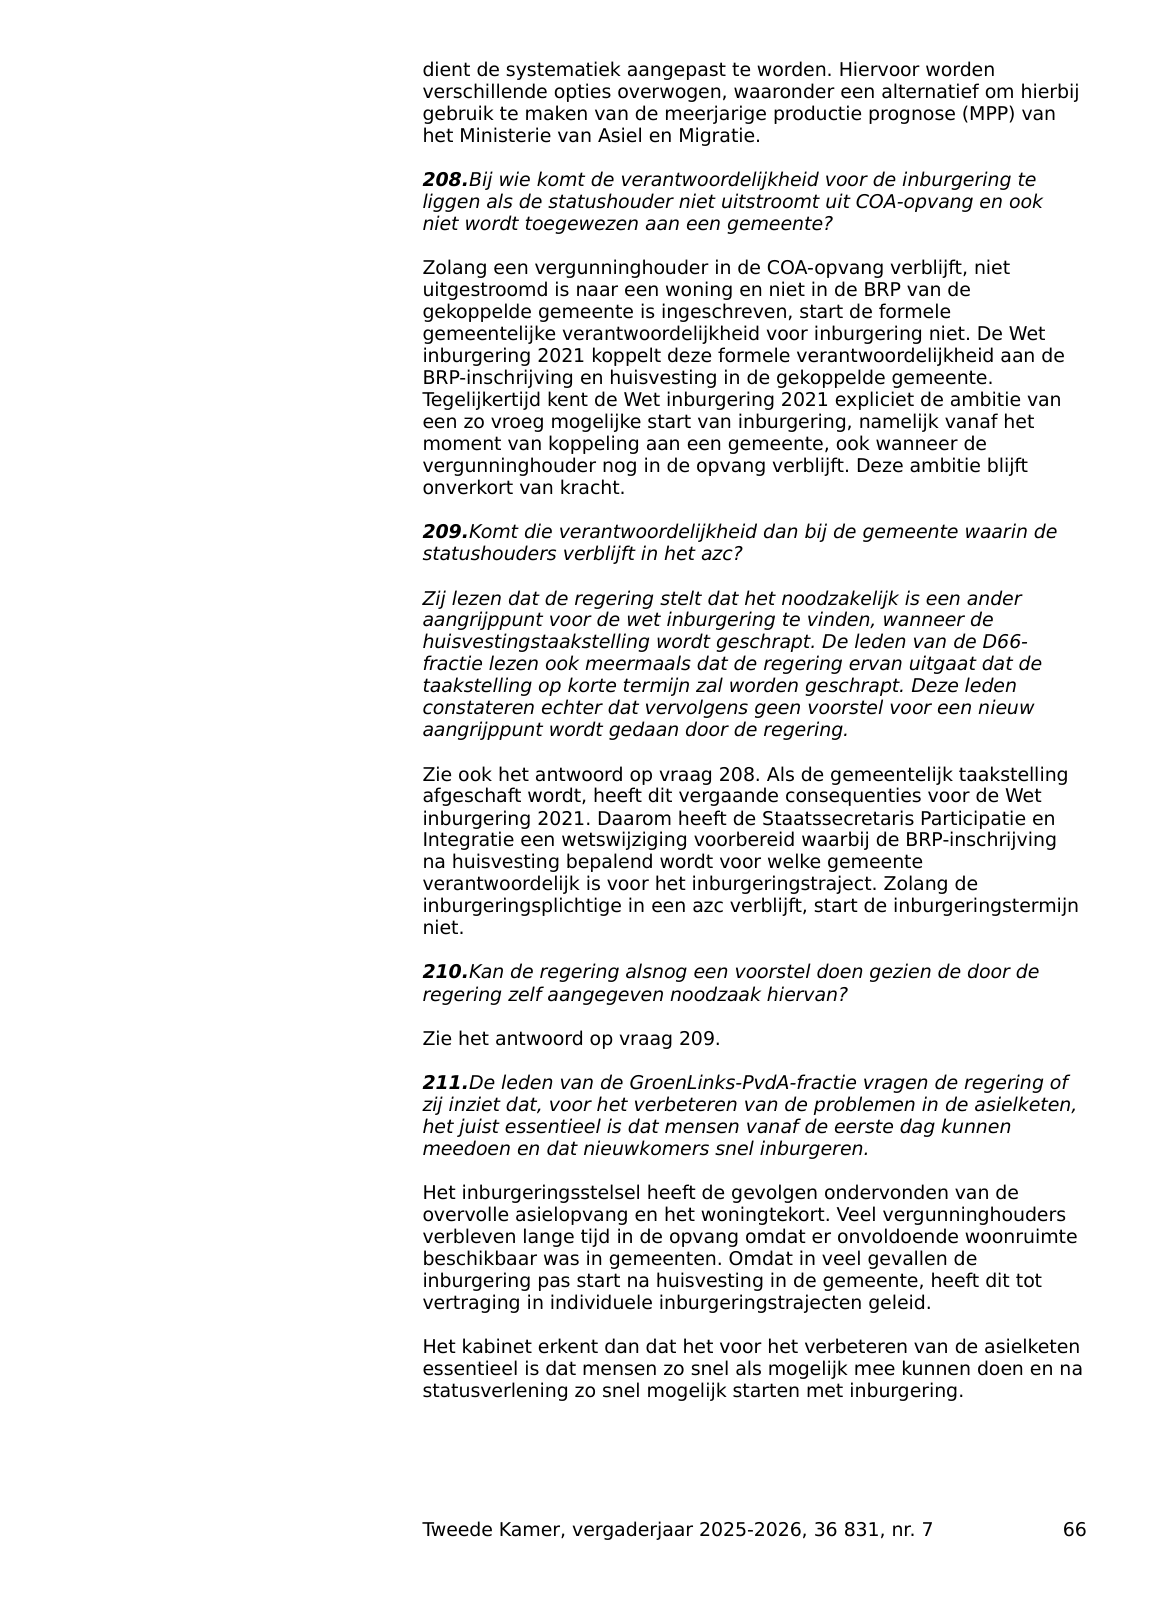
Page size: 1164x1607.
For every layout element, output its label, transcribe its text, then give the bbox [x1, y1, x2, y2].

text 209.Komt die verantwoordelijkheid dan bij de gemeente waarin de statushouders verblijft in het azc? [422, 521, 1087, 565]
text Het kabinet erkent dan dat het voor het verbeteren van de asielketen essentieel is dat mensen zo snel als mogelijk mee kunnen doen en na statusverlening zo snel mogelijk starten met inburgering. [422, 1336, 1087, 1402]
text 210.Kan de regering alsnog een voorstel doen gezien de door de regering zelf aangegeven noodzaak hiervan? [422, 961, 1087, 1005]
text dient de systematiek aangepast te worden. Hiervoor worden verschillende opties overwogen, waaronder een alternatief om hierbij gebruik te maken van de meerjarige productie prognose (MPP) van het Ministerie van Asiel en Migratie. [422, 59, 1087, 147]
text Zolang een vergunninghouder in de COA-opvang verblijft, niet uitgestroomd is naar een woning en niet in de BRP van de gekoppelde gemeente is ingeschreven, start de formele gemeentelijke verantwoordelijkheid voor inburgering niet. De Wet inburgering 2021 koppelt deze formele verantwoordelijkheid aan de BRP-inschrijving en huisvesting in de gekoppelde gemeente. Tegelijkertijd kent de Wet inburgering 2021 expliciet de ambitie van een zo vroeg mogelijke start van inburgering, namelijk vanaf het moment van koppeling aan een gemeente, ook wanneer de vergunninghouder nog in de opvang verblijft. Deze ambitie blijft onverkort van kracht. [422, 257, 1087, 499]
text Zie ook het antwoord op vraag 208. Als de gemeentelijk taakstelling afgeschaft wordt, heeft dit vergaande consequenties voor de Wet inburgering 2021. Daarom heeft de Staatssecretaris Participatie en Integratie een wetswijziging voorbereid waarbij de BRP-inschrijving na huisvesting bepalend wordt voor welke gemeente verantwoordelijk is voor het inburgeringstraject. Zolang de inburgeringsplichtige in een azc verblijft, start de inburgeringstermijn niet. [422, 763, 1087, 939]
text Zij lezen dat de regering stelt dat het noodzakelijk is een ander aangrijppunt voor de wet inburgering te vinden, wanneer de huisvestingstaakstelling wordt geschrapt. De leden van de D66-fractie lezen ook meermaals dat de regering ervan uitgaat dat de taakstelling op korte termijn zal worden geschrapt. Deze leden constateren echter dat vervolgens geen voorstel voor een nieuw aangrijppunt wordt gedaan door de regering. [422, 587, 1087, 741]
text 208.Bij wie komt de verantwoordelijkheid voor de inburgering te liggen als de statushouder niet uitstroomt uit COA-opvang en ook niet wordt toegewezen aan een gemeente? [422, 169, 1087, 235]
text 211.De leden van de GroenLinks-PvdA-fractie vragen de regering of zij inziet dat, voor het verbeteren van de problemen in de asielketen, het juist essentieel is dat mensen vanaf de eerste dag kunnen meedoen en dat nieuwkomers snel inburgeren. [422, 1072, 1087, 1160]
text Het inburgeringsstelsel heeft de gevolgen ondervonden van de overvolle asielopvang en het woningtekort. Veel vergunninghouders verbleven lange tijd in de opvang omdat er onvoldoende woonruimte beschikbaar was in gemeenten. Omdat in veel gevallen de inburgering pas start na huisvesting in de gemeente, heeft dit tot vertraging in individuele inburgeringstrajecten geleid. [422, 1182, 1087, 1314]
text Zie het antwoord op vraag 209. [422, 1028, 1087, 1049]
